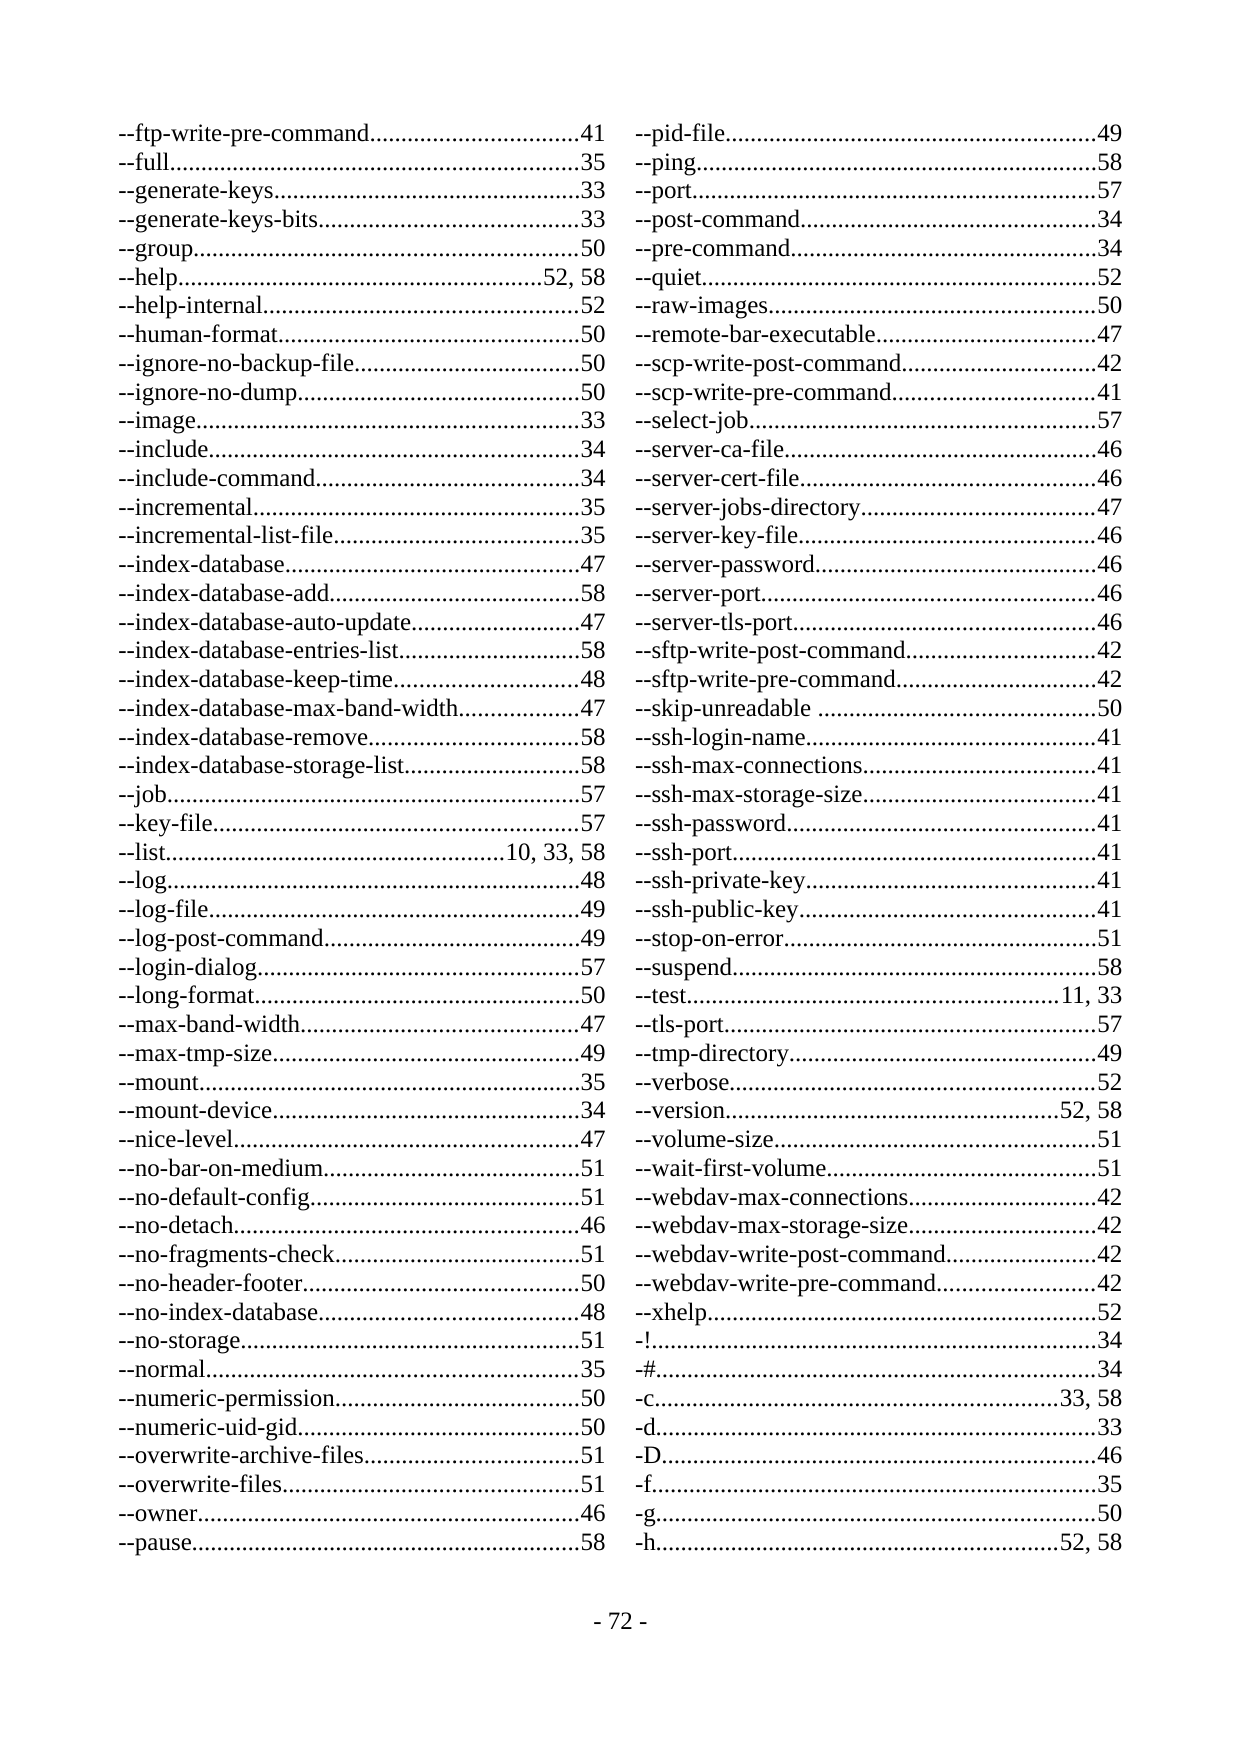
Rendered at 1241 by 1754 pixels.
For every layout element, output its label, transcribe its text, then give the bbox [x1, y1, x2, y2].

text --volume-size 51 [635, 1124, 1122, 1153]
text --webdav-write-pre-command 42 [635, 1268, 1122, 1297]
text --ssh-max-connections 41 [635, 751, 1122, 779]
text --index-database 47 [118, 549, 605, 578]
text --port 57 [635, 176, 1122, 204]
text --human-format 50 [118, 319, 605, 348]
text --image 33 [118, 406, 605, 434]
text --version 52, 58 [635, 1096, 1122, 1124]
text --server-cert-file 46 [635, 463, 1122, 492]
text --quiet 52 [635, 262, 1122, 291]
text --ssh-private-key 41 [635, 866, 1122, 894]
text --incremental 35 [118, 492, 605, 521]
text --max-tmp-size 49 [118, 1038, 605, 1067]
text --pre-command 34 [635, 233, 1122, 262]
text --server-key-file 46 [635, 521, 1122, 549]
text --ignore-no-backup-file 50 [118, 348, 605, 377]
text --server-port 46 [635, 578, 1122, 607]
text --raw-images 50 [635, 291, 1122, 319]
text --help 52, 58 [118, 262, 605, 291]
text --index-database-max-band-width 47 [118, 693, 605, 722]
text --job 57 [118, 779, 605, 808]
text --mount 35 [118, 1067, 605, 1096]
text --ignore-no-dump 50 [118, 377, 605, 406]
text --nice-level 47 [118, 1124, 605, 1153]
text --webdav-write-post-command 42 [635, 1239, 1122, 1268]
text --skip-unreadable 50 [635, 693, 1122, 722]
text --stop-on-error 51 [635, 923, 1122, 952]
text --log-post-command 49 [118, 923, 605, 952]
text --group 50 [118, 233, 605, 262]
text -c 33, 58 [635, 1383, 1122, 1412]
text --include 34 [118, 434, 605, 463]
text -# 34 [635, 1354, 1122, 1383]
text --list 10, 33, 58 [118, 837, 605, 866]
text --no-header-footer 50 [118, 1268, 605, 1297]
text --server-ca-file 46 [635, 434, 1122, 463]
text --help-internal 52 [118, 291, 605, 319]
text --ssh-port 41 [635, 837, 1122, 866]
text --remote-bar-executable 47 [635, 319, 1122, 348]
text --index-database-remove 58 [118, 722, 605, 751]
text --post-command 34 [635, 204, 1122, 233]
text --index-database-add 58 [118, 578, 605, 607]
text --numeric-uid-gid 50 [118, 1412, 605, 1441]
text --generate-keys 33 [118, 176, 605, 204]
text --index-database-entries-list 58 [118, 636, 605, 664]
text --test 11, 33 [635, 981, 1122, 1009]
text --server-jobs-directory 47 [635, 492, 1122, 521]
text --ping 58 [635, 147, 1122, 176]
text -g 50 [635, 1498, 1122, 1527]
text --pause 58 [118, 1527, 605, 1556]
text --mount-device 34 [118, 1096, 605, 1124]
text --login-dialog 57 [118, 952, 605, 981]
text --no-storage 51 [118, 1326, 605, 1354]
text --no-fragments-check 51 [118, 1239, 605, 1268]
text -f 35 [635, 1469, 1122, 1498]
text --sftp-write-post-command 42 [635, 636, 1122, 664]
text --overwrite-files 51 [118, 1469, 605, 1498]
text --select-job 57 [635, 406, 1122, 434]
text --ftp-write-pre-command 41 [118, 118, 605, 147]
text --max-band-width 47 [118, 1009, 605, 1038]
text --scp-write-pre-command 41 [635, 377, 1122, 406]
text --no-index-database 48 [118, 1297, 605, 1326]
text --key-file 57 [118, 808, 605, 837]
text --log-file 49 [118, 894, 605, 923]
text --sftp-write-pre-command 42 [635, 664, 1122, 693]
text --server-password 46 [635, 549, 1122, 578]
text -D 46 [635, 1441, 1122, 1469]
text --server-tls-port 46 [635, 607, 1122, 636]
text --long-format 50 [118, 981, 605, 1009]
text --wait-first-volume 51 [635, 1153, 1122, 1182]
text --overwrite-archive-files 51 [118, 1441, 605, 1469]
text --ssh-public-key 41 [635, 894, 1122, 923]
text --xhelp 52 [635, 1297, 1122, 1326]
text --suspend 58 [635, 952, 1122, 981]
text --ssh-password 41 [635, 808, 1122, 837]
text --owner 46 [118, 1498, 605, 1527]
text --log 48 [118, 866, 605, 894]
text --no-default-config 51 [118, 1182, 605, 1211]
text --no-detach 46 [118, 1211, 605, 1239]
text --normal 35 [118, 1354, 605, 1383]
text -d 33 [635, 1412, 1122, 1441]
text --webdav-max-connections 42 [635, 1182, 1122, 1211]
text --verbose 52 [635, 1067, 1122, 1096]
text --scp-write-post-command 42 [635, 348, 1122, 377]
text --webdav-max-storage-size 42 [635, 1211, 1122, 1239]
text --pid-file 49 [635, 118, 1122, 147]
text --tmp-directory 49 [635, 1038, 1122, 1067]
text --include-command 34 [118, 463, 605, 492]
text --index-database-keep-time 48 [118, 664, 605, 693]
text --full 35 [118, 147, 605, 176]
text --ssh-max-storage-size 41 [635, 779, 1122, 808]
text --ssh-login-name 41 [635, 722, 1122, 751]
text --index-database-storage-list 58 [118, 751, 605, 779]
text -h 52, 58 [635, 1527, 1122, 1556]
text --no-bar-on-medium 51 [118, 1153, 605, 1182]
text -! 34 [635, 1326, 1122, 1354]
text --tls-port 57 [635, 1009, 1122, 1038]
text --incremental-list-file 35 [118, 521, 605, 549]
text --generate-keys-bits 33 [118, 204, 605, 233]
text --index-database-auto-update 47 [118, 607, 605, 636]
text --numeric-permission 50 [118, 1383, 605, 1412]
